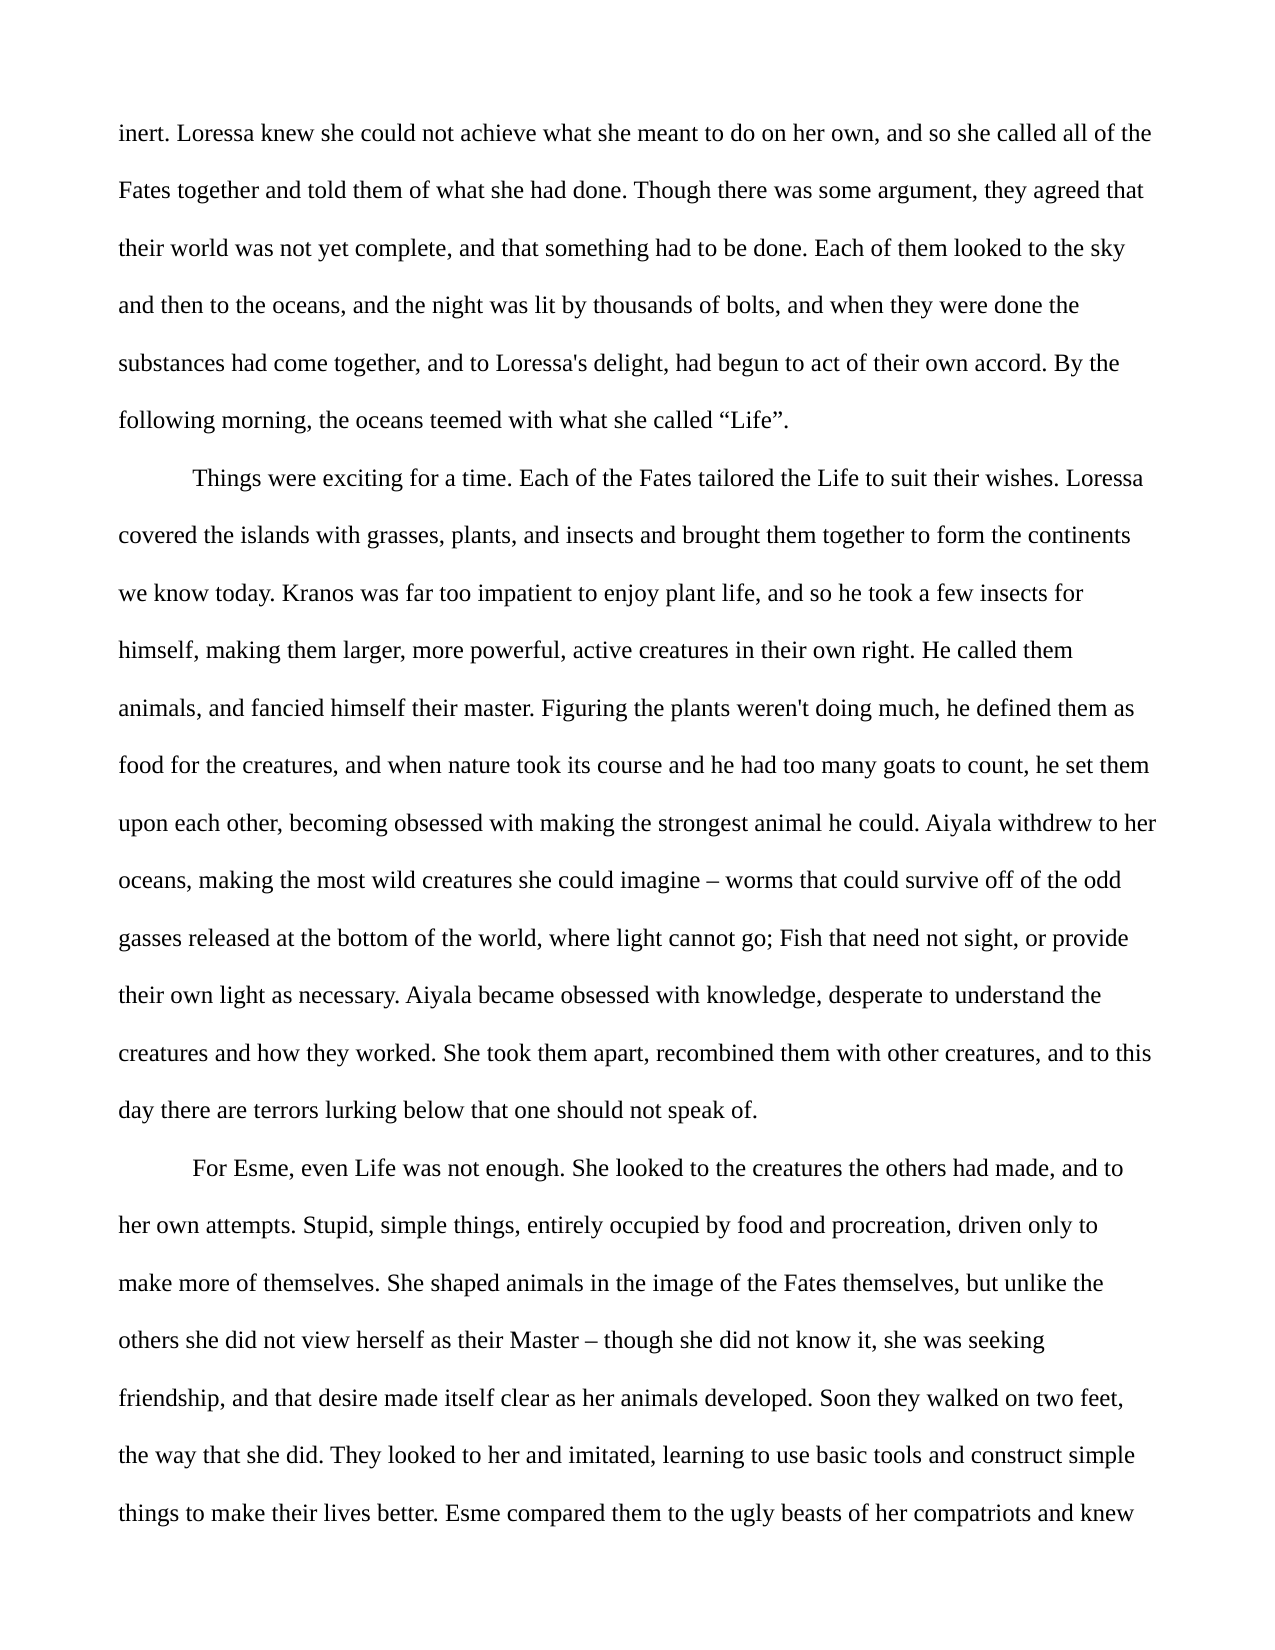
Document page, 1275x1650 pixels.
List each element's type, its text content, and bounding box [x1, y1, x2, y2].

text For Esme, even Life was not enough. She looked to the creatures the others had made, and to her own attempts. Stupid, simple things, entirely occupied by food and procreation, driven only to make more of themselves. She shaped animals in the image of the Fates themselves, but unlike the others she did not view herself as their Master – though she did not know it, she was seeking friendship, and that desire made itself clear as her animals developed. Soon they walked on two feet, the way that she did. They looked to her and imitated, learning to use basic tools and construct simple things to make their lives better. Esme compared them to the ugly beasts of her compatriots and knew [118, 1153, 1157, 1527]
text Things were exciting for a time. Each of the Fates tailored the Life to suit their wishes. Loressa covered the islands with grasses, plants, and insects and brought them together to form the continents we know today. Kranos was far too impatient to enjoy plant life, and so he took a few insects for himself, making them larger, more powerful, active creatures in their own right. He called them animals, and fancied himself their master. Figuring the plants weren't doing much, he defined them as food for the creatures, and when nature took its course and he had too many goats to count, he set them upon each other, becoming obsessed with making the strongest animal he could. Aiyala withdrew to her oceans, making the most wild creatures she could imagine – worms that could survive off of the odd gasses released at the bottom of the world, where light cannot go; Fish that need not sight, or provide their own light as necessary. Aiyala became obsessed with knowledge, desperate to understand the creatures and how they worked. She took them apart, recombined them with other creatures, and to this day there are terrors lurking below that one should not speak of. [118, 463, 1157, 1124]
text inert. Loressa knew she could not achieve what she meant to do on her own, and so she called all of the Fates together and told them of what she had done. Though there was some argument, they agreed that their world was not yet complete, and that something had to be done. Each of them looked to the sky and then to the oceans, and the night was lit by thousands of bolts, and when they were done the substances had come together, and to Loressa's delight, had begun to act of their own accord. By the following morning, the oceans teemed with what she called “Life”. [118, 118, 1157, 434]
